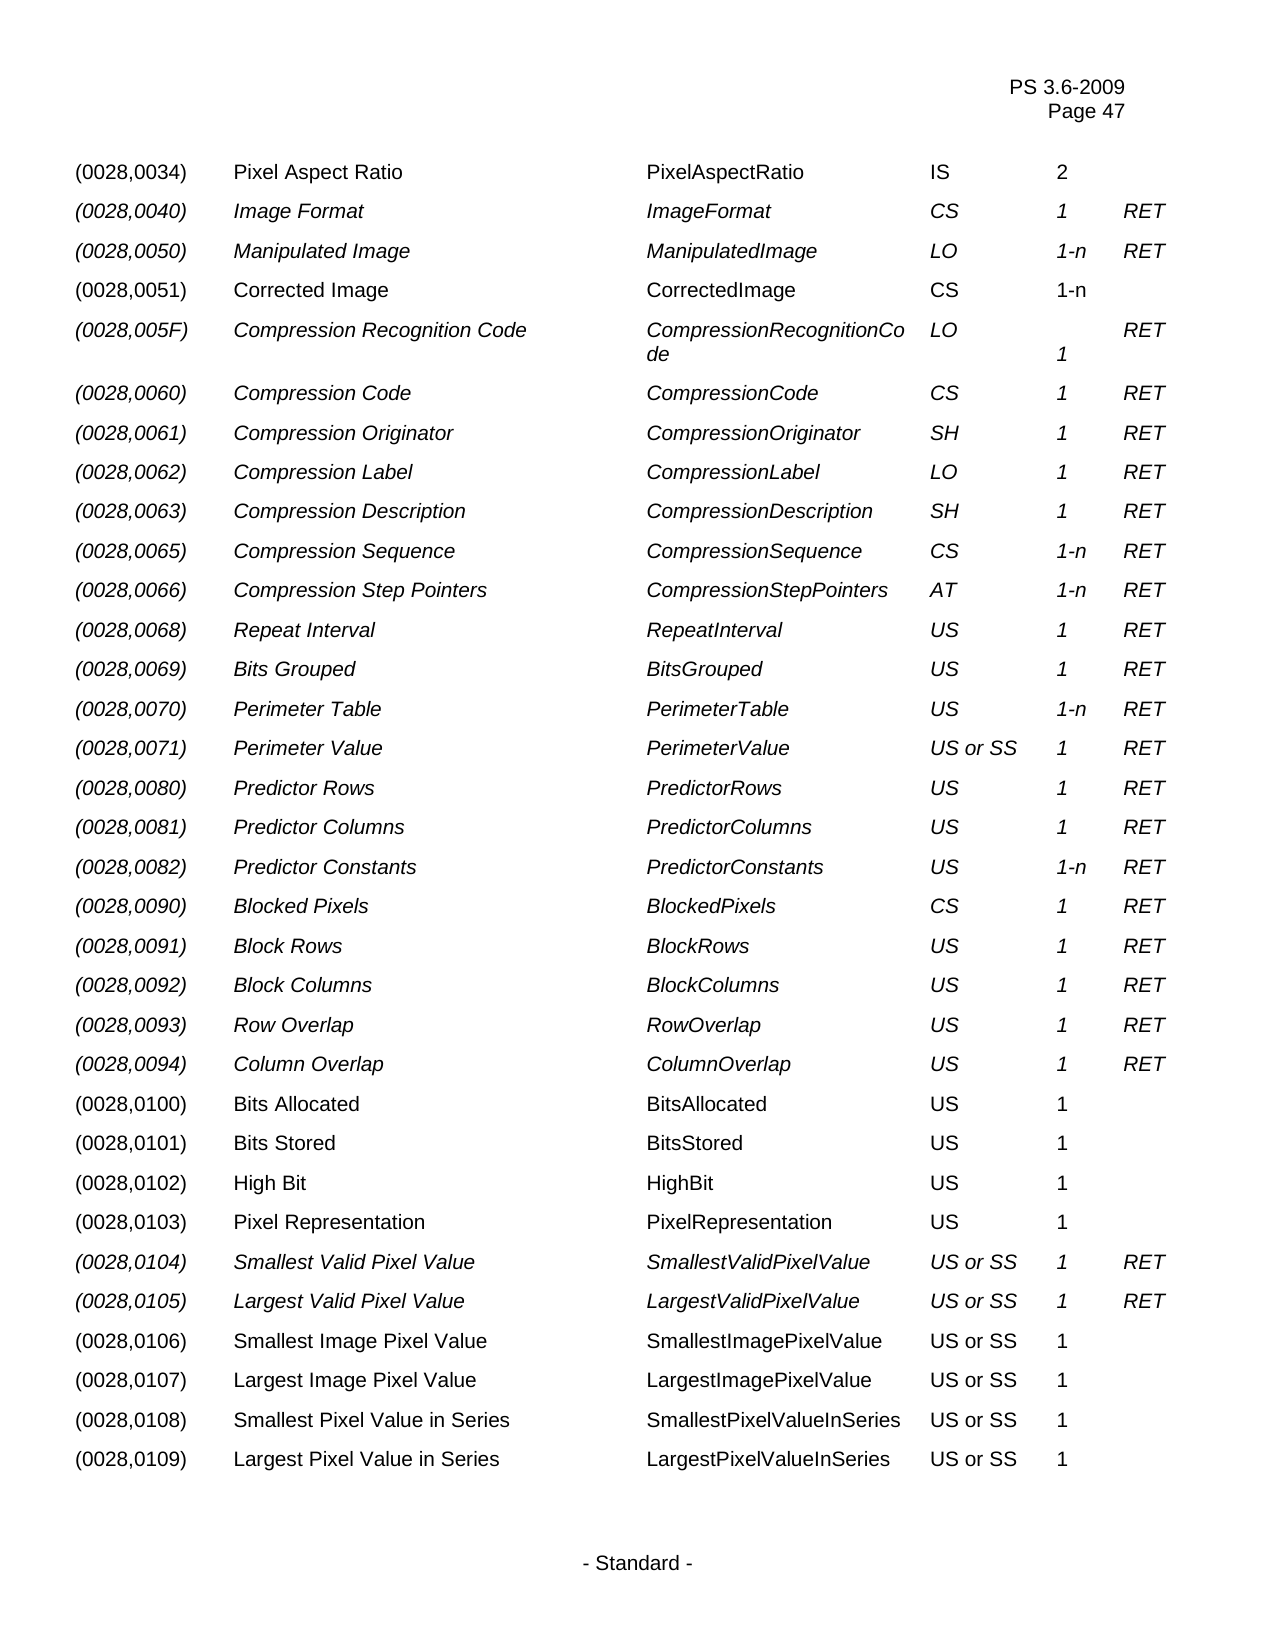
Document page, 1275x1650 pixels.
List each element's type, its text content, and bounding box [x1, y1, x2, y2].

table_cell AT [923, 569, 1049, 608]
table_cell PredictorConstants [639, 845, 923, 885]
table_cell LO [923, 450, 1049, 490]
table_cell (0028,0061) [68, 411, 226, 450]
table_cell BitsAllocated [639, 1082, 923, 1122]
table_cell RET [1116, 1003, 1211, 1043]
table_cell 1 [1049, 450, 1116, 490]
table_cell PerimeterValue [639, 727, 923, 766]
table_cell (0028,0069) [68, 648, 226, 687]
table_cell Smallest Valid Pixel Value [226, 1240, 639, 1279]
table_cell RET [1116, 569, 1211, 608]
table_cell US [923, 766, 1049, 806]
table_cell LO [923, 308, 1049, 371]
table_cell 1 [1049, 1359, 1116, 1398]
table_cell (0028,0104) [68, 1240, 226, 1279]
table_cell US or SS [923, 1438, 1049, 1477]
table_cell (0028,0108) [68, 1398, 226, 1437]
table_cell (0028,0050) [68, 229, 226, 268]
table_cell RET [1116, 450, 1211, 490]
table_cell 1-n [1049, 687, 1116, 727]
table_cell Block Rows [226, 924, 639, 964]
table_cell Repeat Interval [226, 608, 639, 648]
table_cell [1116, 1319, 1211, 1358]
table_cell US [923, 1003, 1049, 1043]
table_cell Compression Step Pointers [226, 569, 639, 608]
table_cell RET [1116, 727, 1211, 766]
table_cell (0028,0100) [68, 1082, 226, 1122]
table_cell (0028,0102) [68, 1161, 226, 1201]
table_cell RET [1116, 308, 1211, 371]
table_cell (0028,0060) [68, 371, 226, 411]
table_cell BitsStored [639, 1122, 923, 1161]
table_cell Compression Label [226, 450, 639, 490]
table_cell 1 [1049, 1240, 1116, 1279]
table_cell RET [1116, 806, 1211, 845]
table_cell (0028,0063) [68, 490, 226, 529]
table_cell [1116, 1122, 1211, 1161]
table_cell BlockColumns [639, 964, 923, 1003]
table_cell 1-n [1049, 569, 1116, 608]
table_cell Predictor Constants [226, 845, 639, 885]
table_cell (0028,0066) [68, 569, 226, 608]
table_cell Largest Valid Pixel Value [226, 1280, 639, 1319]
table_cell 1 [1049, 806, 1116, 845]
table_cell (0028,0071) [68, 727, 226, 766]
table_cell RET [1116, 766, 1211, 806]
table_cell Smallest Pixel Value in Series [226, 1398, 639, 1437]
table_cell 1 [1049, 964, 1116, 1003]
table_cell US [923, 964, 1049, 1003]
table_cell (0028,0106) [68, 1319, 226, 1358]
table_cell (0028,0092) [68, 964, 226, 1003]
table_cell Smallest Image Pixel Value [226, 1319, 639, 1358]
table_cell CS [923, 269, 1049, 308]
table_cell CS [923, 190, 1049, 229]
table_cell (0028,0082) [68, 845, 226, 885]
table_cell [1116, 1398, 1211, 1437]
table_cell US or SS [923, 1398, 1049, 1437]
table_cell 1-n [1049, 529, 1116, 569]
table_cell RET [1116, 411, 1211, 450]
table_cell US [923, 1201, 1049, 1240]
table_cell 1-n [1049, 269, 1116, 308]
table_cell RET [1116, 885, 1211, 924]
table_cell Row Overlap [226, 1003, 639, 1043]
table_cell US [923, 648, 1049, 687]
table_cell RET [1116, 529, 1211, 569]
table_cell (0028,0080) [68, 766, 226, 806]
table_cell RET [1116, 608, 1211, 648]
table_cell [1116, 1161, 1211, 1201]
table_cell PixelRepresentation [639, 1201, 923, 1240]
table_cell Bits Allocated [226, 1082, 639, 1122]
table_cell 1 [1049, 924, 1116, 964]
table_cell PredictorRows [639, 766, 923, 806]
table_cell [1116, 1359, 1211, 1398]
table_cell LargestPixelValueInSeries [639, 1438, 923, 1477]
table_cell BlockRows [639, 924, 923, 964]
table_cell (0028,0101) [68, 1122, 226, 1161]
table_cell US or SS [923, 1319, 1049, 1358]
table_cell (0028,0105) [68, 1280, 226, 1319]
table_cell RET [1116, 229, 1211, 268]
table_cell [1116, 150, 1211, 189]
table_cell US [923, 1043, 1049, 1082]
table_cell PixelAspectRatio [639, 150, 923, 189]
table_cell 1 [1049, 1003, 1116, 1043]
table_cell CompressionSequence [639, 529, 923, 569]
table_cell (0028,0093) [68, 1003, 226, 1043]
table_cell 1 [1049, 308, 1116, 371]
table_cell 1 [1049, 727, 1116, 766]
table_cell SmallestImagePixelValue [639, 1319, 923, 1358]
table_cell (0028,0103) [68, 1201, 226, 1240]
table_cell RET [1116, 648, 1211, 687]
table_cell Compression Recognition Code [226, 308, 639, 371]
table_cell Corrected Image [226, 269, 639, 308]
table_cell RET [1116, 1240, 1211, 1279]
table_cell CompressionCode [639, 371, 923, 411]
table_cell CompressionLabel [639, 450, 923, 490]
table_cell (0028,005F) [68, 308, 226, 371]
table_cell US [923, 1122, 1049, 1161]
table_cell (0028,0062) [68, 450, 226, 490]
table_cell RET [1116, 924, 1211, 964]
table_cell CompressionOriginator [639, 411, 923, 450]
table_cell RET [1116, 190, 1211, 229]
table_cell 1 [1049, 1201, 1116, 1240]
table_cell 1 [1049, 190, 1116, 229]
table_cell (0028,0068) [68, 608, 226, 648]
table_cell Perimeter Table [226, 687, 639, 727]
table_cell 1 [1049, 885, 1116, 924]
table_cell US or SS [923, 1240, 1049, 1279]
table_cell IS [923, 150, 1049, 189]
table_cell RET [1116, 1280, 1211, 1319]
table_cell SH [923, 490, 1049, 529]
table_cell SmallestValidPixelValue [639, 1240, 923, 1279]
table_cell (0028,0081) [68, 806, 226, 845]
table_cell 1 [1049, 1082, 1116, 1122]
table_cell [1116, 1438, 1211, 1477]
table_cell SH [923, 411, 1049, 450]
table_cell (0028,0107) [68, 1359, 226, 1398]
table_cell (0028,0034) [68, 150, 226, 189]
table_cell CompressionDescription [639, 490, 923, 529]
table_cell 1 [1049, 1043, 1116, 1082]
table_cell 1 [1049, 1398, 1116, 1437]
table_cell 1 [1049, 1280, 1116, 1319]
table_cell Pixel Representation [226, 1201, 639, 1240]
table_cell CS [923, 529, 1049, 569]
table_cell [1116, 1201, 1211, 1240]
table_cell 2 [1049, 150, 1116, 189]
table_cell RET [1116, 687, 1211, 727]
table_cell US [923, 608, 1049, 648]
table_cell US [923, 806, 1049, 845]
table_cell LargestValidPixelValue [639, 1280, 923, 1319]
table_cell RepeatInterval [639, 608, 923, 648]
table_cell (0028,0051) [68, 269, 226, 308]
table_cell US [923, 687, 1049, 727]
table_cell (0028,0090) [68, 885, 226, 924]
table_cell Bits Grouped [226, 648, 639, 687]
table_cell US [923, 924, 1049, 964]
table_cell Blocked Pixels [226, 885, 639, 924]
table_cell RowOverlap [639, 1003, 923, 1043]
table_cell 1 [1049, 608, 1116, 648]
table_cell RET [1116, 845, 1211, 885]
table_cell US or SS [923, 1359, 1049, 1398]
table_cell (0028,0065) [68, 529, 226, 569]
table_cell High Bit [226, 1161, 639, 1201]
table_cell RET [1116, 1043, 1211, 1082]
table_cell CS [923, 885, 1049, 924]
table_cell Perimeter Value [226, 727, 639, 766]
table_cell CorrectedImage [639, 269, 923, 308]
table_cell Bits Stored [226, 1122, 639, 1161]
table_cell Compression Description [226, 490, 639, 529]
table_cell HighBit [639, 1161, 923, 1201]
table_cell Predictor Rows [226, 766, 639, 806]
table_cell BitsGrouped [639, 648, 923, 687]
table_cell Compression Code [226, 371, 639, 411]
table_cell 1 [1049, 766, 1116, 806]
table_cell (0028,0109) [68, 1438, 226, 1477]
table_cell 1-n [1049, 229, 1116, 268]
table_cell 1 [1049, 411, 1116, 450]
table_cell (0028,0094) [68, 1043, 226, 1082]
table_cell CompressionStepPointers [639, 569, 923, 608]
table_cell LO [923, 229, 1049, 268]
table_cell Compression Sequence [226, 529, 639, 569]
table_cell Largest Image Pixel Value [226, 1359, 639, 1398]
table_cell 1-n [1049, 845, 1116, 885]
table_cell RET [1116, 490, 1211, 529]
table_cell 1 [1049, 1319, 1116, 1358]
table_cell LargestImagePixelValue [639, 1359, 923, 1398]
table_cell 1 [1049, 648, 1116, 687]
table_cell (0028,0070) [68, 687, 226, 727]
table_cell 1 [1049, 371, 1116, 411]
table_cell Largest Pixel Value in Series [226, 1438, 639, 1477]
table_cell US [923, 845, 1049, 885]
table_cell Column Overlap [226, 1043, 639, 1082]
table_cell CS [923, 371, 1049, 411]
table_cell 1 [1049, 1161, 1116, 1201]
table_cell BlockedPixels [639, 885, 923, 924]
table_cell Predictor Columns [226, 806, 639, 845]
table_cell Image Format [226, 190, 639, 229]
table_cell ManipulatedImage [639, 229, 923, 268]
table_cell Block Columns [226, 964, 639, 1003]
table_cell PredictorColumns [639, 806, 923, 845]
table_cell (0028,0091) [68, 924, 226, 964]
table_cell RET [1116, 964, 1211, 1003]
table_cell RET [1116, 371, 1211, 411]
table_cell (0028,0040) [68, 190, 226, 229]
table_cell ImageFormat [639, 190, 923, 229]
table_cell US [923, 1161, 1049, 1201]
table_cell 1 [1049, 1122, 1116, 1161]
table_cell 1 [1049, 1438, 1116, 1477]
table_cell [1116, 269, 1211, 308]
table_cell Manipulated Image [226, 229, 639, 268]
table_cell SmallestPixelValueInSeries [639, 1398, 923, 1437]
table_cell CompressionRecognitionCode [639, 308, 923, 371]
table_cell Pixel Aspect Ratio [226, 150, 639, 189]
table_cell US or SS [923, 727, 1049, 766]
table_cell PerimeterTable [639, 687, 923, 727]
table_cell US or SS [923, 1280, 1049, 1319]
table_cell 1 [1049, 490, 1116, 529]
table_cell ColumnOverlap [639, 1043, 923, 1082]
table_cell Compression Originator [226, 411, 639, 450]
table_cell US [923, 1082, 1049, 1122]
table_cell [1116, 1082, 1211, 1122]
